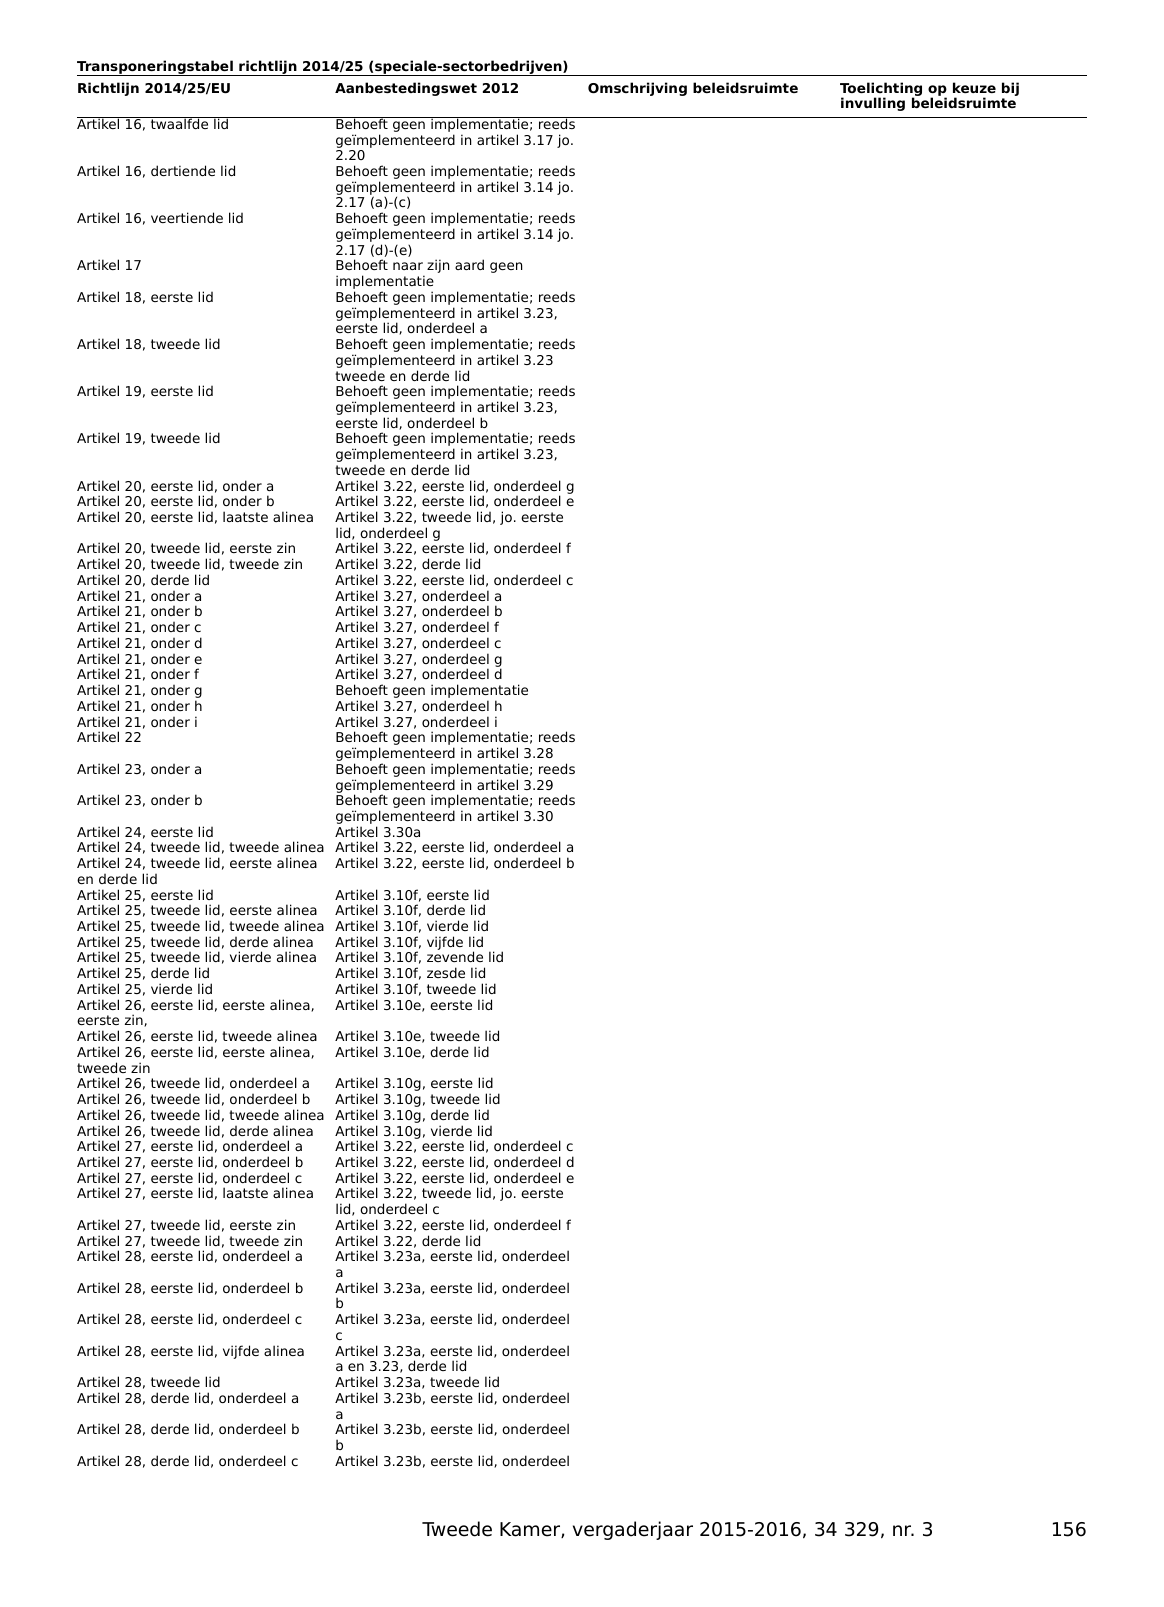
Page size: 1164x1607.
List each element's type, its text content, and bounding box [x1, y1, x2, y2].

table_cell [834, 1171, 1087, 1186]
table_cell [834, 667, 1087, 683]
table_cell [834, 258, 1087, 290]
table_cell Behoeft geen implementatie; reeds geïmplementeerd in artikel 3.14 jo. 2.17 (d)-(e) [329, 211, 582, 258]
table_cell Artikel 3.10f, zevende lid [329, 950, 582, 966]
table_cell [582, 620, 834, 636]
table_cell Behoeft geen implementatie; reeds geïmplementeerd in artikel 3.23, tweede en derde lid [329, 431, 582, 478]
table_cell Behoeft geen implementatie; reeds geïmplementeerd in artikel 3.29 [329, 762, 582, 793]
table_cell Omschrijving beleidsruimte [582, 76, 834, 117]
table_cell Artikel 3.23a, eerste lid, onderdeel c [329, 1312, 582, 1343]
table_cell Artikel 26, eerste lid, eerste alinea, eerste zin, [77, 998, 329, 1029]
table_cell [834, 1029, 1087, 1045]
table_cell Artikel 3.10f, eerste lid [329, 888, 582, 903]
table_cell [582, 793, 834, 824]
table_cell [834, 620, 1087, 636]
table_cell [834, 919, 1087, 934]
table_cell Artikel 3.22, eerste lid, onderdeel g [329, 479, 582, 494]
table_cell [834, 1108, 1087, 1123]
table_cell [834, 714, 1087, 730]
table_cell Artikel 21, onder h [77, 699, 329, 714]
table_cell [834, 762, 1087, 793]
table_cell [582, 714, 834, 730]
table_cell [582, 1076, 834, 1092]
table_cell [834, 1123, 1087, 1139]
table_cell [834, 384, 1087, 431]
table_cell Artikel 16, twaalfde lid [77, 118, 329, 164]
table_cell Artikel 3.10f, vijfde lid [329, 935, 582, 950]
table_cell [582, 1186, 834, 1218]
table_cell Aanbestedingswet 2012 [329, 76, 582, 117]
table_cell [834, 636, 1087, 651]
table_cell [582, 1422, 834, 1454]
table_cell [834, 825, 1087, 840]
table_cell [834, 1454, 1087, 1469]
table_cell [834, 1045, 1087, 1076]
table_cell Artikel 3.22, eerste lid, onderdeel a [329, 840, 582, 856]
table_cell Artikel 3.22, derde lid [329, 1234, 582, 1249]
table_cell [582, 683, 834, 699]
table_cell [582, 431, 834, 478]
table_cell [582, 950, 834, 966]
table_cell [834, 118, 1087, 164]
table_cell Richtlijn 2014/25/EU [77, 76, 329, 117]
table_cell [582, 762, 834, 793]
table_cell Artikel 3.10g, eerste lid [329, 1076, 582, 1092]
table_cell Artikel 18, eerste lid [77, 290, 329, 337]
table_cell Artikel 3.10g, vierde lid [329, 1123, 582, 1139]
table_cell [834, 494, 1087, 510]
table_cell Artikel 3.30a [329, 825, 582, 840]
table_cell Artikel 3.23a, tweede lid [329, 1375, 582, 1391]
table_cell [582, 290, 834, 337]
table_cell [834, 337, 1087, 384]
table_cell [582, 211, 834, 258]
table_cell [834, 793, 1087, 824]
table_cell [834, 431, 1087, 478]
table_cell Artikel 24, tweede lid, eerste alinea en derde lid [77, 856, 329, 887]
table_cell Artikel 28, eerste lid, vijfde alinea [77, 1344, 329, 1375]
table_cell Artikel 3.22, derde lid [329, 557, 582, 573]
table_cell Artikel 3.27, onderdeel h [329, 699, 582, 714]
table_cell [834, 541, 1087, 557]
table_cell Artikel 23, onder b [77, 793, 329, 824]
table_cell Artikel 26, tweede lid, tweede alinea [77, 1108, 329, 1123]
table_cell Artikel 3.10f, vierde lid [329, 919, 582, 934]
table_cell [834, 290, 1087, 337]
table_header Transponeringstabel richtlijn 2014/25 (speciale-sectorbedrijven) [77, 59, 1087, 75]
table_cell Artikel 27, eerste lid, onderdeel b [77, 1155, 329, 1171]
table_cell [834, 950, 1087, 966]
table_cell [582, 510, 834, 541]
table_cell Artikel 28, eerste lid, onderdeel b [77, 1281, 329, 1312]
table_cell [834, 1186, 1087, 1218]
table_cell Artikel 17 [77, 258, 329, 290]
table_cell [582, 1029, 834, 1045]
table_cell Artikel 27, eerste lid, onderdeel c [77, 1171, 329, 1186]
table_cell [582, 479, 834, 494]
table_cell [834, 1344, 1087, 1375]
table_cell Artikel 21, onder a [77, 589, 329, 604]
table_cell [834, 998, 1087, 1029]
table_cell Artikel 3.23b, eerste lid, onderdeel b [329, 1422, 582, 1454]
table_cell [834, 1312, 1087, 1343]
table_cell Behoeft naar zijn aard geen implementatie [329, 258, 582, 290]
table_cell [834, 1422, 1087, 1454]
table_cell Artikel 26, eerste lid, tweede alinea [77, 1029, 329, 1045]
table_cell [834, 935, 1087, 950]
table_cell [834, 573, 1087, 588]
table_cell [834, 966, 1087, 982]
table_cell Artikel 20, eerste lid, laatste alinea [77, 510, 329, 541]
table_cell Artikel 28, tweede lid [77, 1375, 329, 1391]
table_cell Artikel 26, tweede lid, onderdeel a [77, 1076, 329, 1092]
table_cell Behoeft geen implementatie [329, 683, 582, 699]
table_cell [582, 667, 834, 683]
table_cell Artikel 3.22, eerste lid, onderdeel c [329, 573, 582, 588]
table_cell Artikel 25, eerste lid [77, 888, 329, 903]
table_cell Artikel 3.10e, tweede lid [329, 1029, 582, 1045]
table_cell Artikel 20, tweede lid, eerste zin [77, 541, 329, 557]
table_cell [582, 384, 834, 431]
table_cell Artikel 3.10e, eerste lid [329, 998, 582, 1029]
table_cell Behoeft geen implementatie; reeds geïmplementeerd in artikel 3.23, eerste lid, onderdeel b [329, 384, 582, 431]
table_cell Artikel 3.22, tweede lid, jo. eerste lid, onderdeel c [329, 1186, 582, 1218]
table_cell [582, 1249, 834, 1281]
table_cell Artikel 28, derde lid, onderdeel b [77, 1422, 329, 1454]
table_cell Artikel 3.27, onderdeel c [329, 636, 582, 651]
table_cell [834, 1092, 1087, 1108]
table_cell Artikel 3.10g, derde lid [329, 1108, 582, 1123]
table_cell Artikel 25, tweede lid, eerste alinea [77, 903, 329, 919]
table_cell Artikel 3.22, eerste lid, onderdeel d [329, 1155, 582, 1171]
table_cell Artikel 3.27, onderdeel g [329, 651, 582, 667]
table_cell Artikel 25, derde lid [77, 966, 329, 982]
table_cell [834, 557, 1087, 573]
table_cell Artikel 3.10f, zesde lid [329, 966, 582, 982]
table_cell Artikel 23, onder a [77, 762, 329, 793]
table_cell [834, 1391, 1087, 1422]
table_cell Behoeft geen implementatie; reeds geïmplementeerd in artikel 3.14 jo. 2.17 (a)-(c) [329, 164, 582, 211]
table_cell [582, 164, 834, 211]
table_cell Artikel 3.10f, tweede lid [329, 982, 582, 997]
table_cell Artikel 26, eerste lid, eerste alinea, tweede zin [77, 1045, 329, 1076]
table_cell [582, 1312, 834, 1343]
table_cell Artikel 25, vierde lid [77, 982, 329, 997]
table_cell Artikel 25, tweede lid, tweede alinea [77, 919, 329, 934]
table_cell [834, 1076, 1087, 1092]
table_cell Artikel 27, tweede lid, eerste zin [77, 1218, 329, 1233]
table_cell [582, 840, 834, 856]
table_cell [582, 1123, 834, 1139]
table_cell [582, 903, 834, 919]
table_cell Behoeft geen implementatie; reeds geïmplementeerd in artikel 3.30 [329, 793, 582, 824]
table_cell [582, 1139, 834, 1155]
table_cell Artikel 21, onder g [77, 683, 329, 699]
table_cell Artikel 3.23a, eerste lid, onderdeel a en 3.23, derde lid [329, 1344, 582, 1375]
table_cell [834, 479, 1087, 494]
table_cell [834, 683, 1087, 699]
table_cell Artikel 3.27, onderdeel f [329, 620, 582, 636]
table_cell Artikel 3.22, eerste lid, onderdeel f [329, 1218, 582, 1233]
table_cell Behoeft geen implementatie; reeds geïmplementeerd in artikel 3.17 jo. 2.20 [329, 118, 582, 164]
table_cell [582, 1391, 834, 1422]
table_cell Artikel 21, onder c [77, 620, 329, 636]
table_cell Artikel 16, dertiende lid [77, 164, 329, 211]
table_cell Artikel 3.22, eerste lid, onderdeel e [329, 494, 582, 510]
table_cell Artikel 3.10e, derde lid [329, 1045, 582, 1076]
table_cell [582, 856, 834, 887]
table_cell [582, 1045, 834, 1076]
table_cell [582, 1092, 834, 1108]
table_cell [834, 1139, 1087, 1155]
table_cell [582, 730, 834, 762]
table_cell Artikel 3.22, eerste lid, onderdeel e [329, 1171, 582, 1186]
table_cell Artikel 25, tweede lid, vierde alinea [77, 950, 329, 966]
table_cell [582, 118, 834, 164]
table_cell [582, 1218, 834, 1233]
table_cell Artikel 20, eerste lid, onder a [77, 479, 329, 494]
table_cell Artikel 3.27, onderdeel a [329, 589, 582, 604]
table_cell Artikel 26, tweede lid, onderdeel b [77, 1092, 329, 1108]
table_cell [582, 258, 834, 290]
table_cell [582, 888, 834, 903]
table_cell [582, 557, 834, 573]
table_cell [834, 888, 1087, 903]
table_cell Artikel 18, tweede lid [77, 337, 329, 384]
table_cell [582, 825, 834, 840]
table_cell Artikel 3.22, eerste lid, onderdeel c [329, 1139, 582, 1155]
table_cell [582, 935, 834, 950]
table_cell Artikel 20, tweede lid, tweede zin [77, 557, 329, 573]
table_cell Artikel 26, tweede lid, derde alinea [77, 1123, 329, 1139]
table_cell Artikel 21, onder b [77, 604, 329, 620]
table_cell [582, 1281, 834, 1312]
table_cell Artikel 3.22, tweede lid, jo. eerste lid, onderdeel g [329, 510, 582, 541]
table_cell Artikel 3.27, onderdeel i [329, 714, 582, 730]
table_cell [834, 1249, 1087, 1281]
table_cell Artikel 28, eerste lid, onderdeel a [77, 1249, 329, 1281]
table_cell [582, 966, 834, 982]
table_cell Artikel 3.23a, eerste lid, onderdeel b [329, 1281, 582, 1312]
table_cell [582, 1108, 834, 1123]
table_cell Artikel 24, eerste lid [77, 825, 329, 840]
table_cell Artikel 20, eerste lid, onder b [77, 494, 329, 510]
table_cell Artikel 3.27, onderdeel d [329, 667, 582, 683]
table_cell Artikel 19, eerste lid [77, 384, 329, 431]
table_cell [582, 982, 834, 997]
table_cell Artikel 22 [77, 730, 329, 762]
table_cell Artikel 3.22, eerste lid, onderdeel b [329, 856, 582, 887]
table_cell [834, 510, 1087, 541]
table_cell Artikel 16, veertiende lid [77, 211, 329, 258]
table_cell [582, 573, 834, 588]
table_cell [582, 1155, 834, 1171]
table_cell Artikel 21, onder d [77, 636, 329, 651]
table_cell [582, 1454, 834, 1469]
table_cell Artikel 19, tweede lid [77, 431, 329, 478]
table_cell [834, 1218, 1087, 1233]
table_cell [834, 840, 1087, 856]
table_cell [582, 1234, 834, 1249]
table_cell [582, 337, 834, 384]
table_cell [834, 856, 1087, 887]
table_cell Artikel 3.23a, eerste lid, onderdeel a [329, 1249, 582, 1281]
table_cell Artikel 27, eerste lid, onderdeel a [77, 1139, 329, 1155]
table_cell Behoeft geen implementatie; reeds geïmplementeerd in artikel 3.23 tweede en derde lid [329, 337, 582, 384]
table_cell [834, 982, 1087, 997]
table_cell Artikel 28, derde lid, onderdeel c [77, 1454, 329, 1469]
table_cell [834, 211, 1087, 258]
table_cell [582, 998, 834, 1029]
table_cell [582, 589, 834, 604]
table_cell [582, 651, 834, 667]
table_cell Artikel 3.23b, eerste lid, onderdeel [329, 1454, 582, 1469]
table_cell Artikel 28, eerste lid, onderdeel c [77, 1312, 329, 1343]
table_cell [834, 699, 1087, 714]
table_cell [582, 541, 834, 557]
table_cell [582, 1375, 834, 1391]
table_cell [582, 494, 834, 510]
table_cell Artikel 21, onder e [77, 651, 329, 667]
table_cell Artikel 24, tweede lid, tweede alinea [77, 840, 329, 856]
table_cell Artikel 3.10f, derde lid [329, 903, 582, 919]
table_cell [582, 919, 834, 934]
table_cell Artikel 3.22, eerste lid, onderdeel f [329, 541, 582, 557]
table_cell Artikel 21, onder i [77, 714, 329, 730]
table_cell [582, 604, 834, 620]
table_cell [834, 164, 1087, 211]
table_cell [834, 589, 1087, 604]
table_cell Artikel 25, tweede lid, derde alinea [77, 935, 329, 950]
table_cell Behoeft geen implementatie; reeds geïmplementeerd in artikel 3.23, eerste lid, onderdeel a [329, 290, 582, 337]
table_cell Artikel 28, derde lid, onderdeel a [77, 1391, 329, 1422]
table_cell [582, 1344, 834, 1375]
table_cell [834, 1234, 1087, 1249]
table_cell [834, 903, 1087, 919]
table_cell Artikel 27, tweede lid, tweede zin [77, 1234, 329, 1249]
table_cell Artikel 3.23b, eerste lid, onderdeel a [329, 1391, 582, 1422]
table_cell [834, 651, 1087, 667]
table_cell [834, 604, 1087, 620]
table_cell Artikel 3.27, onderdeel b [329, 604, 582, 620]
table_cell Artikel 27, eerste lid, laatste alinea [77, 1186, 329, 1218]
table_cell [834, 730, 1087, 762]
table_cell [582, 1171, 834, 1186]
table_cell Toelichting op keuze bij invulling beleidsruimte [834, 76, 1087, 117]
table_cell Behoeft geen implementatie; reeds geïmplementeerd in artikel 3.28 [329, 730, 582, 762]
table_cell [582, 699, 834, 714]
table_cell Artikel 21, onder f [77, 667, 329, 683]
table_cell Artikel 20, derde lid [77, 573, 329, 588]
table_cell [834, 1281, 1087, 1312]
table_cell [834, 1155, 1087, 1171]
table_cell [582, 636, 834, 651]
table_cell [834, 1375, 1087, 1391]
table_cell Artikel 3.10g, tweede lid [329, 1092, 582, 1108]
